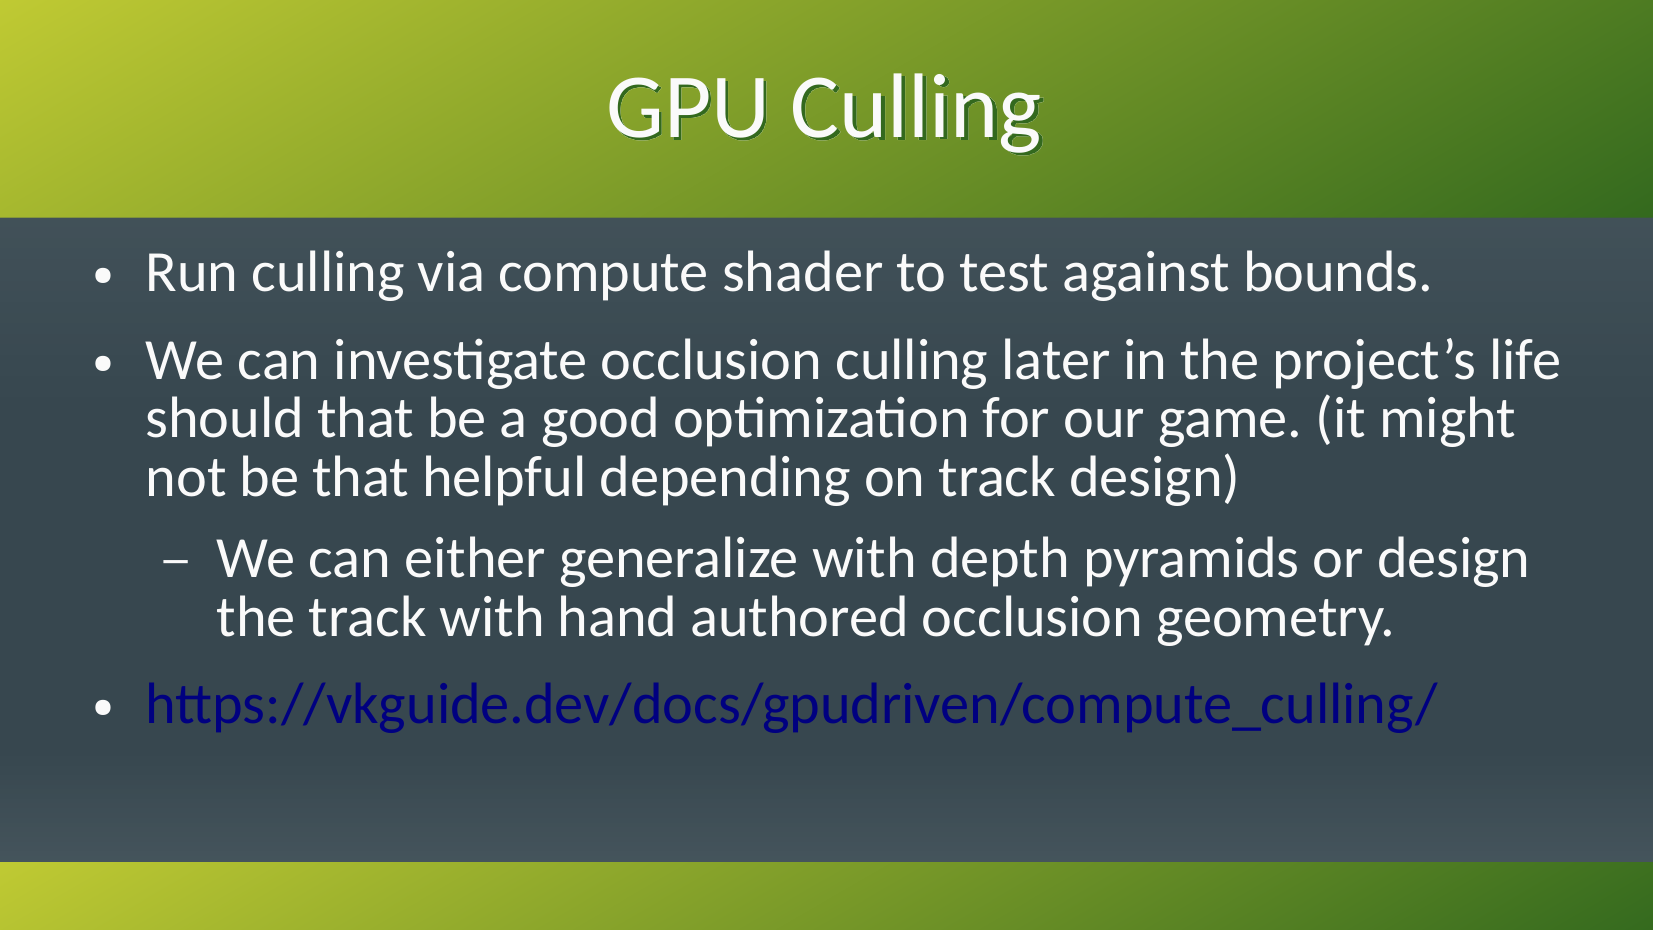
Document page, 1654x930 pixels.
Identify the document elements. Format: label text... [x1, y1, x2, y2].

list Run culling via compute shader to test against bounds. We can investigate occlusion culling later in the project’s life should that be a good optimization for our game. (it might not be that helpful depending on track design) We can either generalize with depth pyramids or design the track with hand authored occlusion geometry. https://vkguide.dev/docs/gpudriven/compute_culling/ [74, 248, 1575, 825]
title GPU Culling [74, 37, 1575, 193]
